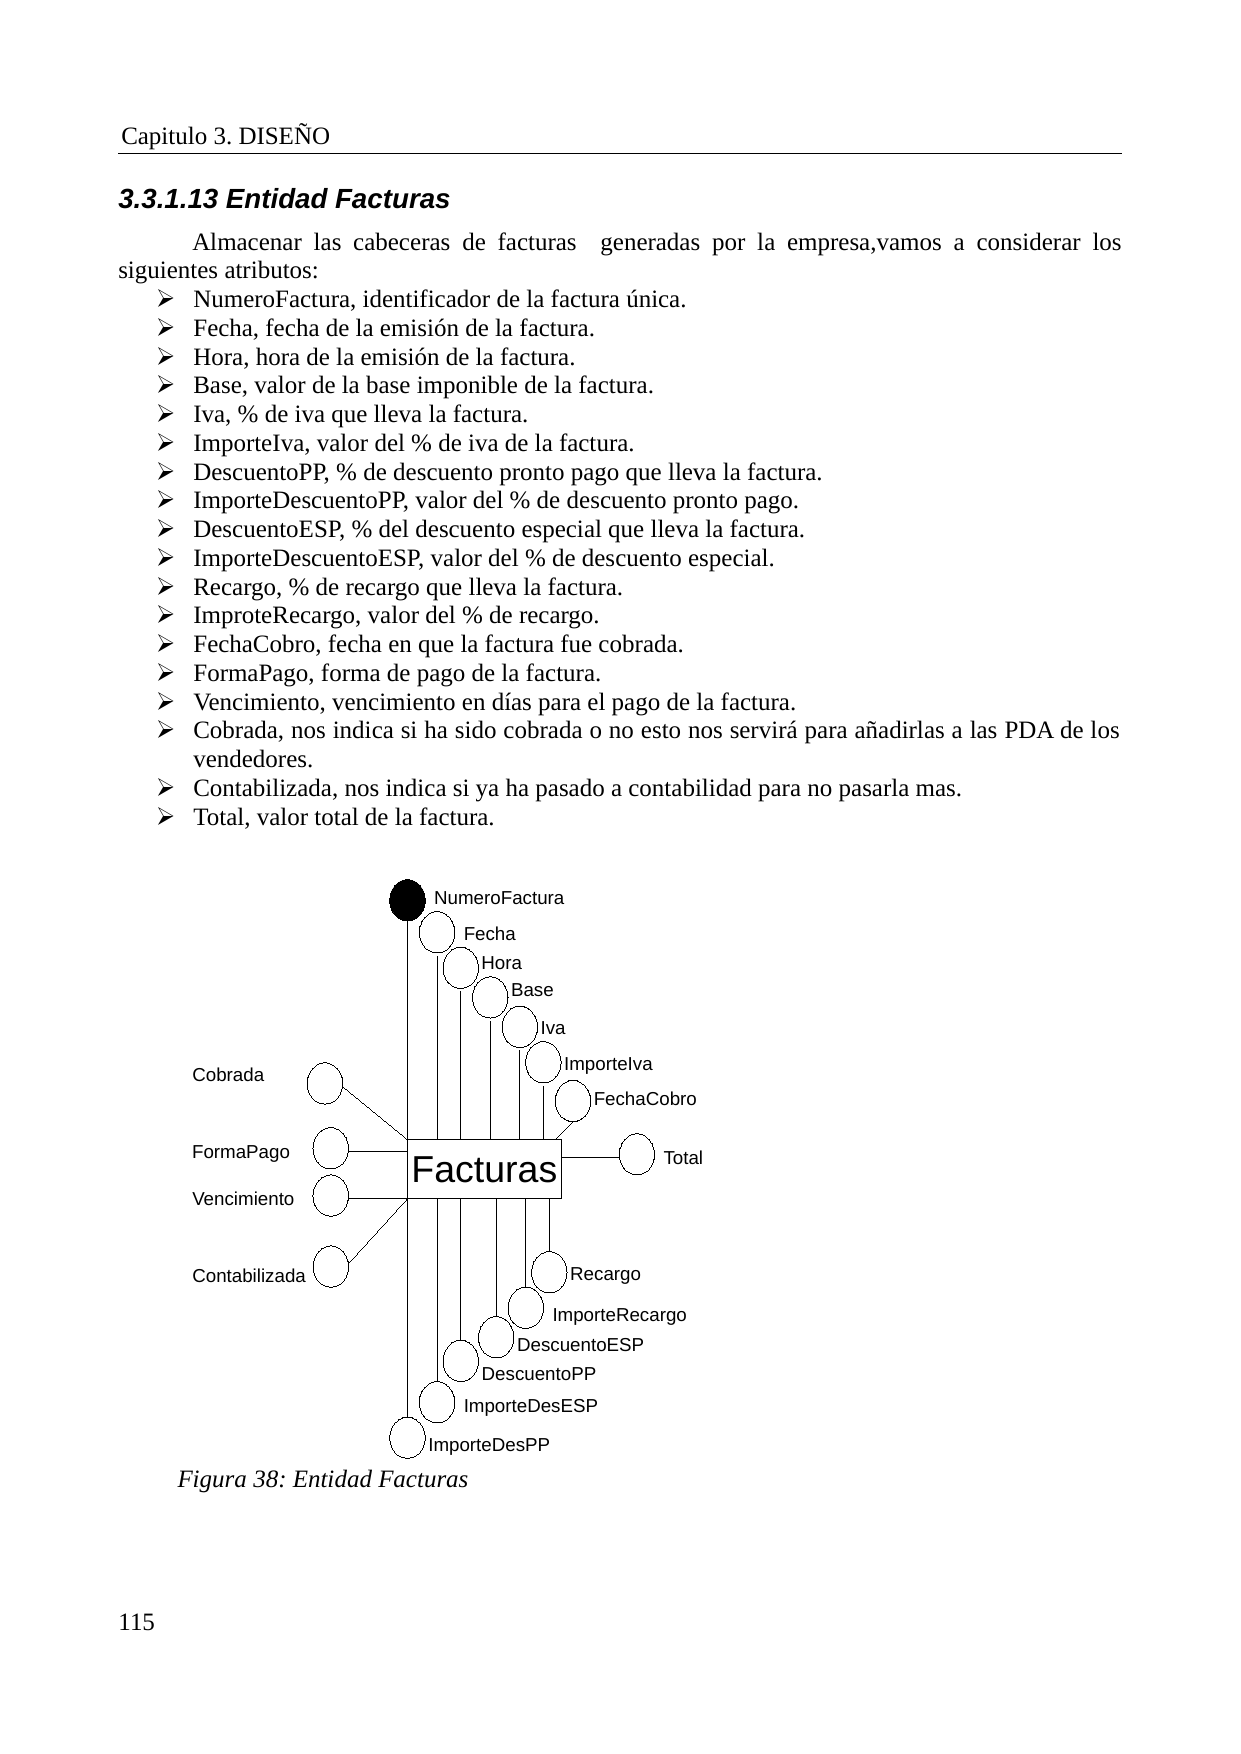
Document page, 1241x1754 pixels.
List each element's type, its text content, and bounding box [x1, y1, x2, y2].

text Figura 38: Entidad Facturas [177, 892, 744, 1493]
list ImporteDescuentoPP, valor del % de descuento pronto pago. [156, 485, 1122, 514]
list ImproteRecargo, valor del % de recargo. [156, 600, 1122, 629]
list ImporteIva, valor del % de iva de la factura. [156, 428, 1122, 457]
list Vencimiento, vencimiento en días para el pago de la factura. [156, 687, 1122, 715]
list ImporteDescuentoESP, valor del % de descuento especial. [156, 543, 1122, 572]
list DescuentoESP, % del descuento especial que lleva la factura. [156, 514, 1122, 543]
list Base, valor de la base imponible de la factura. [156, 370, 1122, 399]
list NumeroFactura, identificador de la factura única. [156, 284, 1122, 313]
list Contabilizada, nos indica si ya ha pasado a contabilidad para no pasarla mas. [156, 773, 1122, 802]
list FormaPago, forma de pago de la factura. [156, 658, 1122, 687]
subtitle 3.3.1.13 Entidad Facturas [118, 182, 1122, 214]
list Fecha, fecha de la emisión de la factura. [156, 313, 1122, 342]
list Total, valor total de la factura. [156, 802, 1122, 830]
list FechaCobro, fecha en que la factura fue cobrada. [156, 629, 1122, 658]
list Cobrada, nos indica si ha sido cobrada o no esto nos servirá para añadirlas a las PDA de los vendedores. [156, 715, 1122, 773]
list Iva, % de iva que lleva la factura. [156, 399, 1122, 428]
list DescuentoPP, % de descuento pronto pago que lleva la factura. [156, 457, 1122, 485]
list Recargo, % de recargo que lleva la factura. [156, 572, 1122, 600]
text Almacenar las cabeceras de facturas generadas por la empresa,vamos a considerar los siguientes atributos: [118, 227, 1122, 284]
list Hora, hora de la emisión de la factura. [156, 342, 1122, 370]
